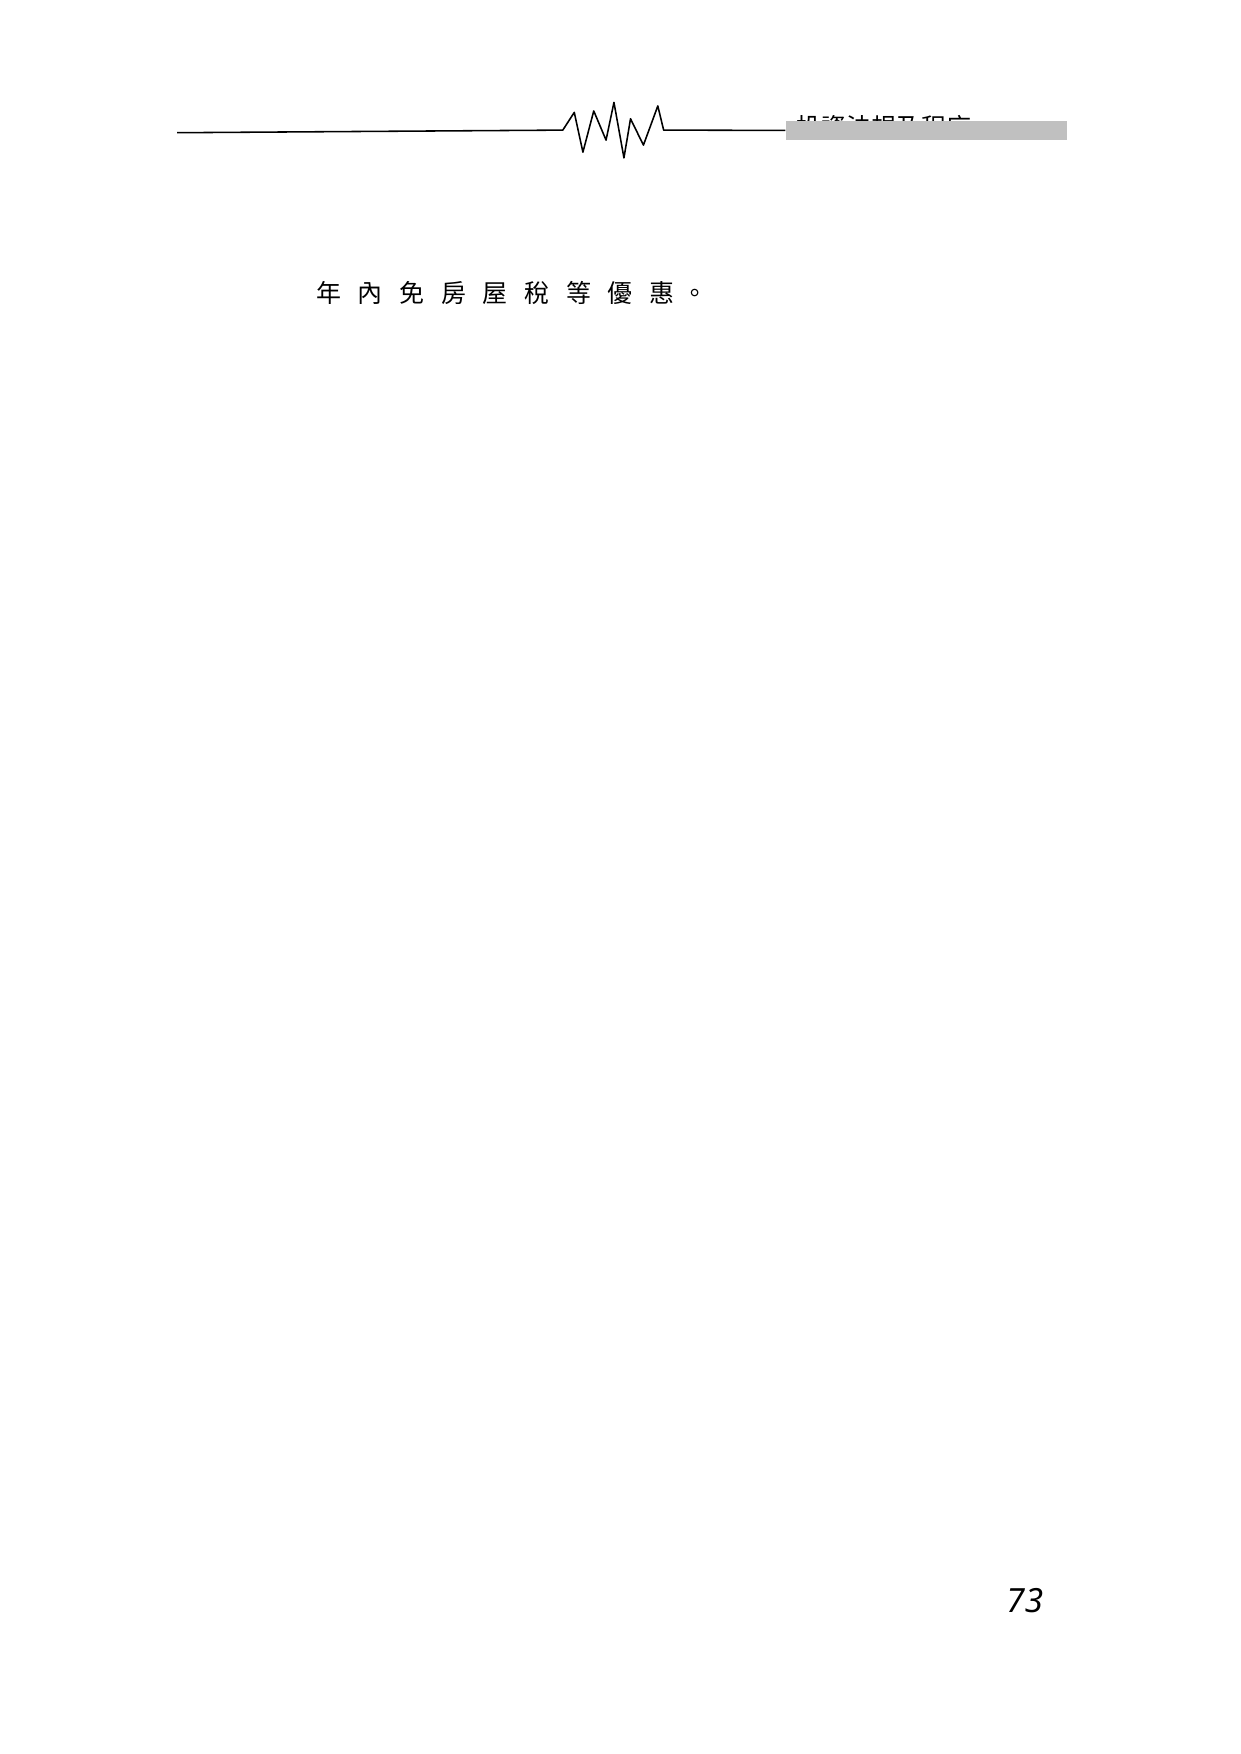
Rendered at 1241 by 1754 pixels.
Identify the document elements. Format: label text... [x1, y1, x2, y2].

text 年內免房屋稅等優惠。 [207, 250, 1058, 313]
